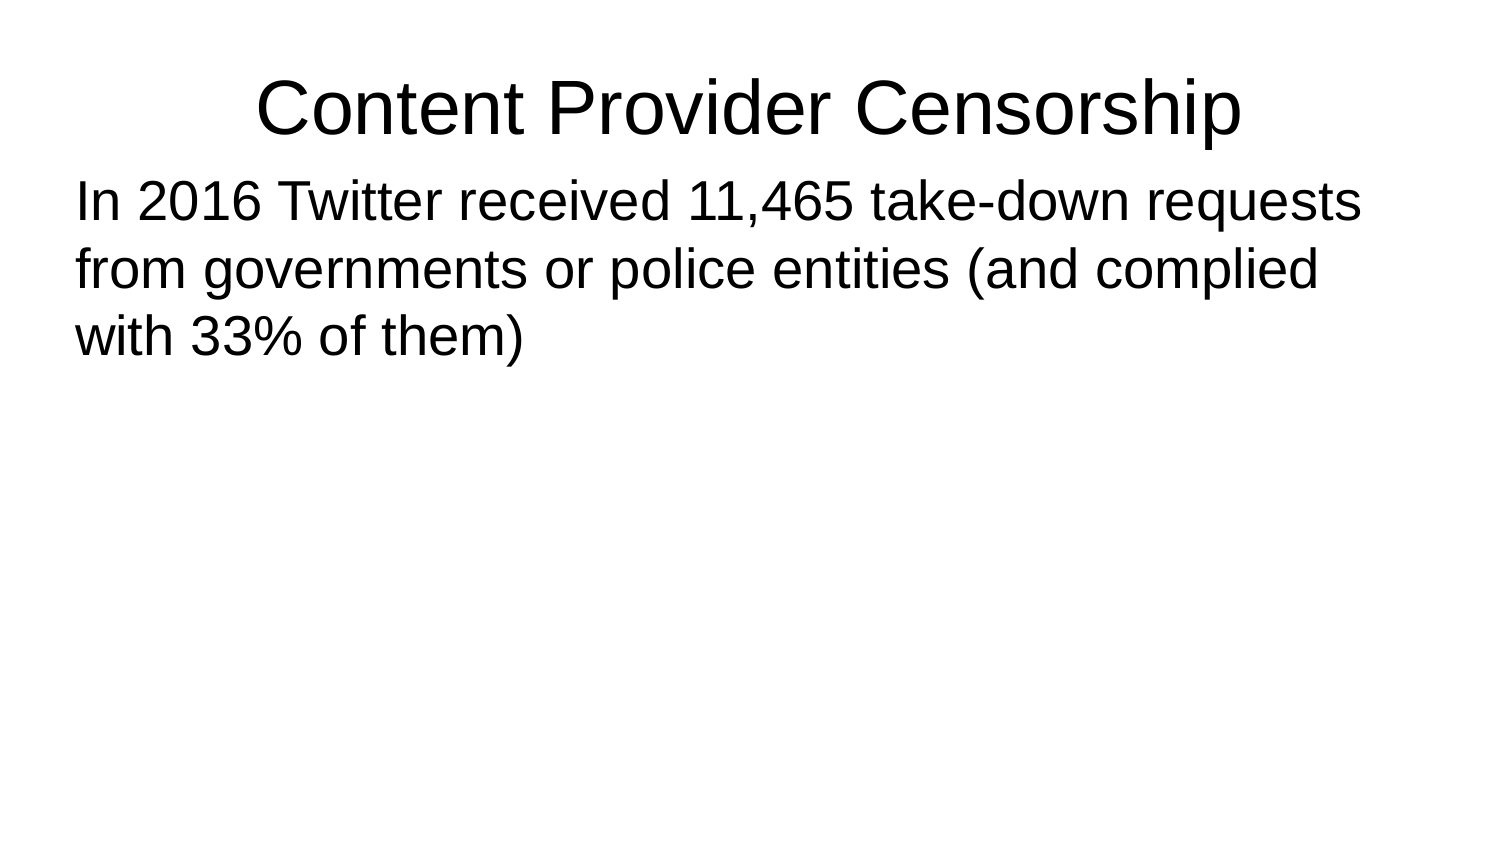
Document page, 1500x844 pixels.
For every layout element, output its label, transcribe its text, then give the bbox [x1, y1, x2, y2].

text_box In 2016 Twitter received 11,465 take-down requests from governments or police entities (and complied with 33% of them) [74, 164, 1425, 654]
text_box Content Provider Censorship [74, 33, 1425, 164]
